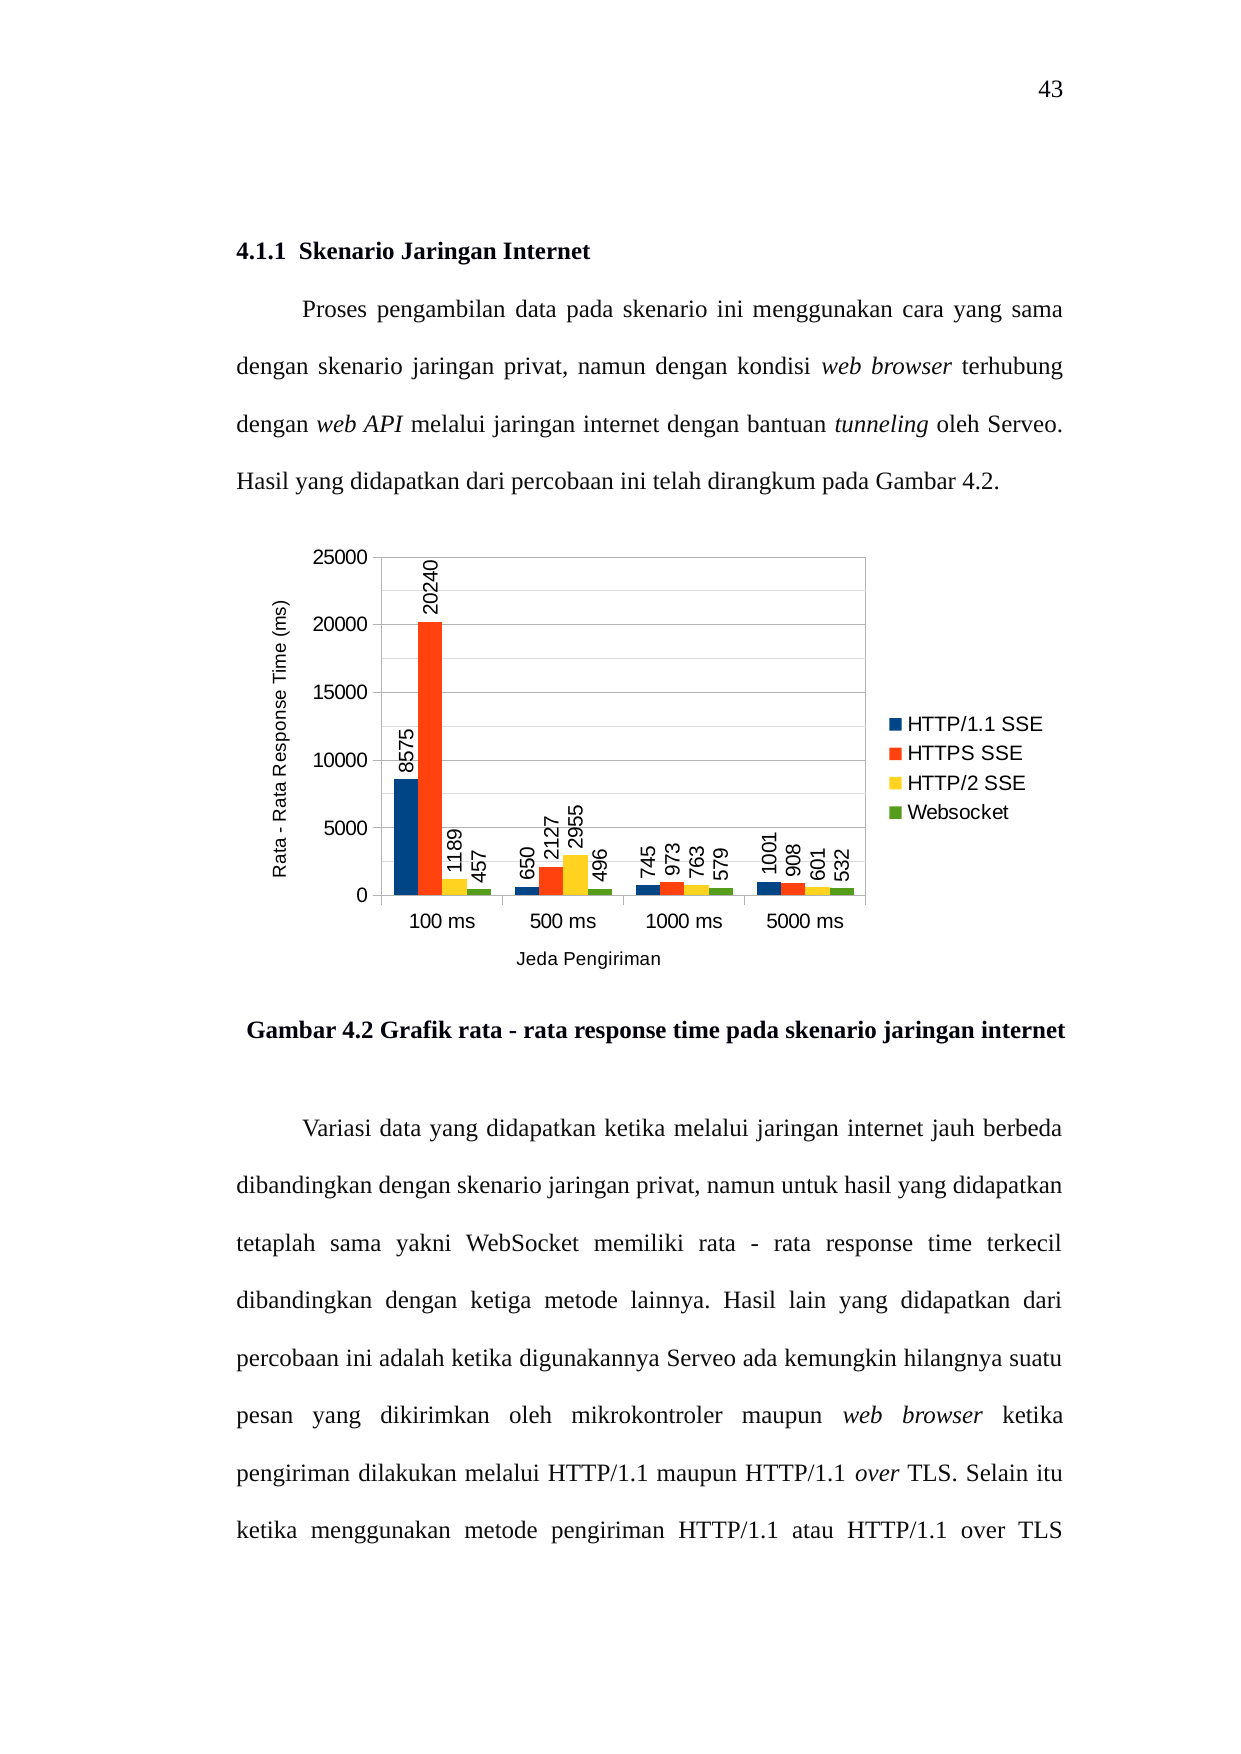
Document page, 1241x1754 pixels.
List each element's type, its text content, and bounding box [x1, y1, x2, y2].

subtitle 4.1.1 Skenario Jaringan Internet [236, 236, 1063, 265]
text 1Gambar 4.2 Grafik rata - rata response time pada skenario jaringan internet [177, 536, 1122, 1044]
text Variasi data yang didapatkan ketika melalui jaringan internet jauh berbeda dibandingkan dengan skenario jaringan privat, namun untuk hasil yang didapatkan tetaplah sama yakni WebSocket memiliki rata - rata response time terkecil dibandingkan dengan ketiga metode lainnya. Hasil lain yang didapatkan dari percobaan ini adalah ketika digunakannya Serveo ada kemungkin hilangnya suatu pesan yang dikirimkan oleh mikrokontroler maupun web browser ketika pengiriman dilakukan melalui HTTP/1.1 maupun HTTP/1.1 over TLS. Selain itu ketika menggunakan metode pengiriman HTTP/1.1 atau HTTP/1.1 over TLS [177, 1044, 1122, 1544]
text Proses pengambilan data pada skenario ini menggunakan cara yang sama dengan skenario jaringan privat, namun dengan kondisi web browser terhubung dengan web API melalui jaringan internet dengan bantuan tunneling oleh Serveo. Hasil yang didapatkan dari percobaan ini telah dirangkum pada Gambar 4.2. [236, 294, 1063, 495]
